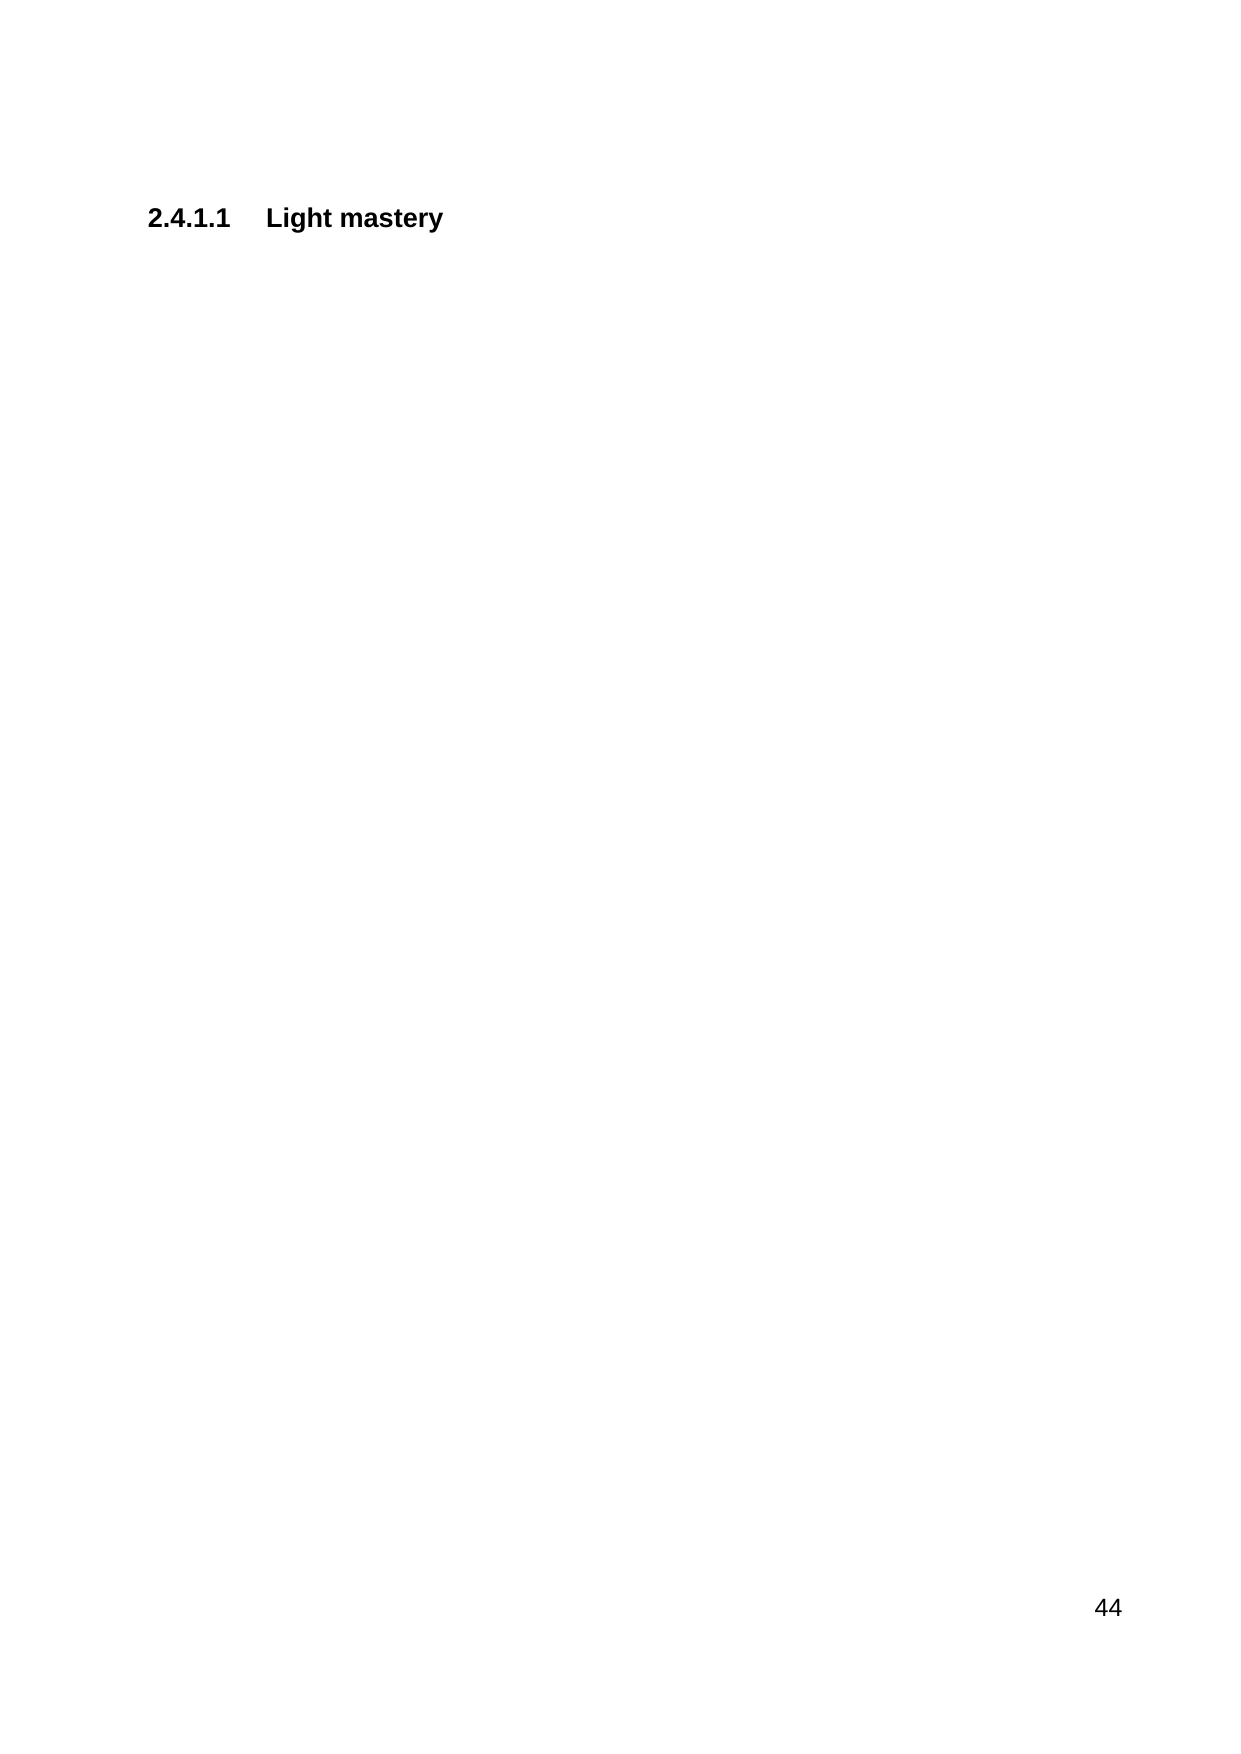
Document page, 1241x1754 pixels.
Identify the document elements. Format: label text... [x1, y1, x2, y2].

subtitle Light mastery [118, 202, 605, 234]
